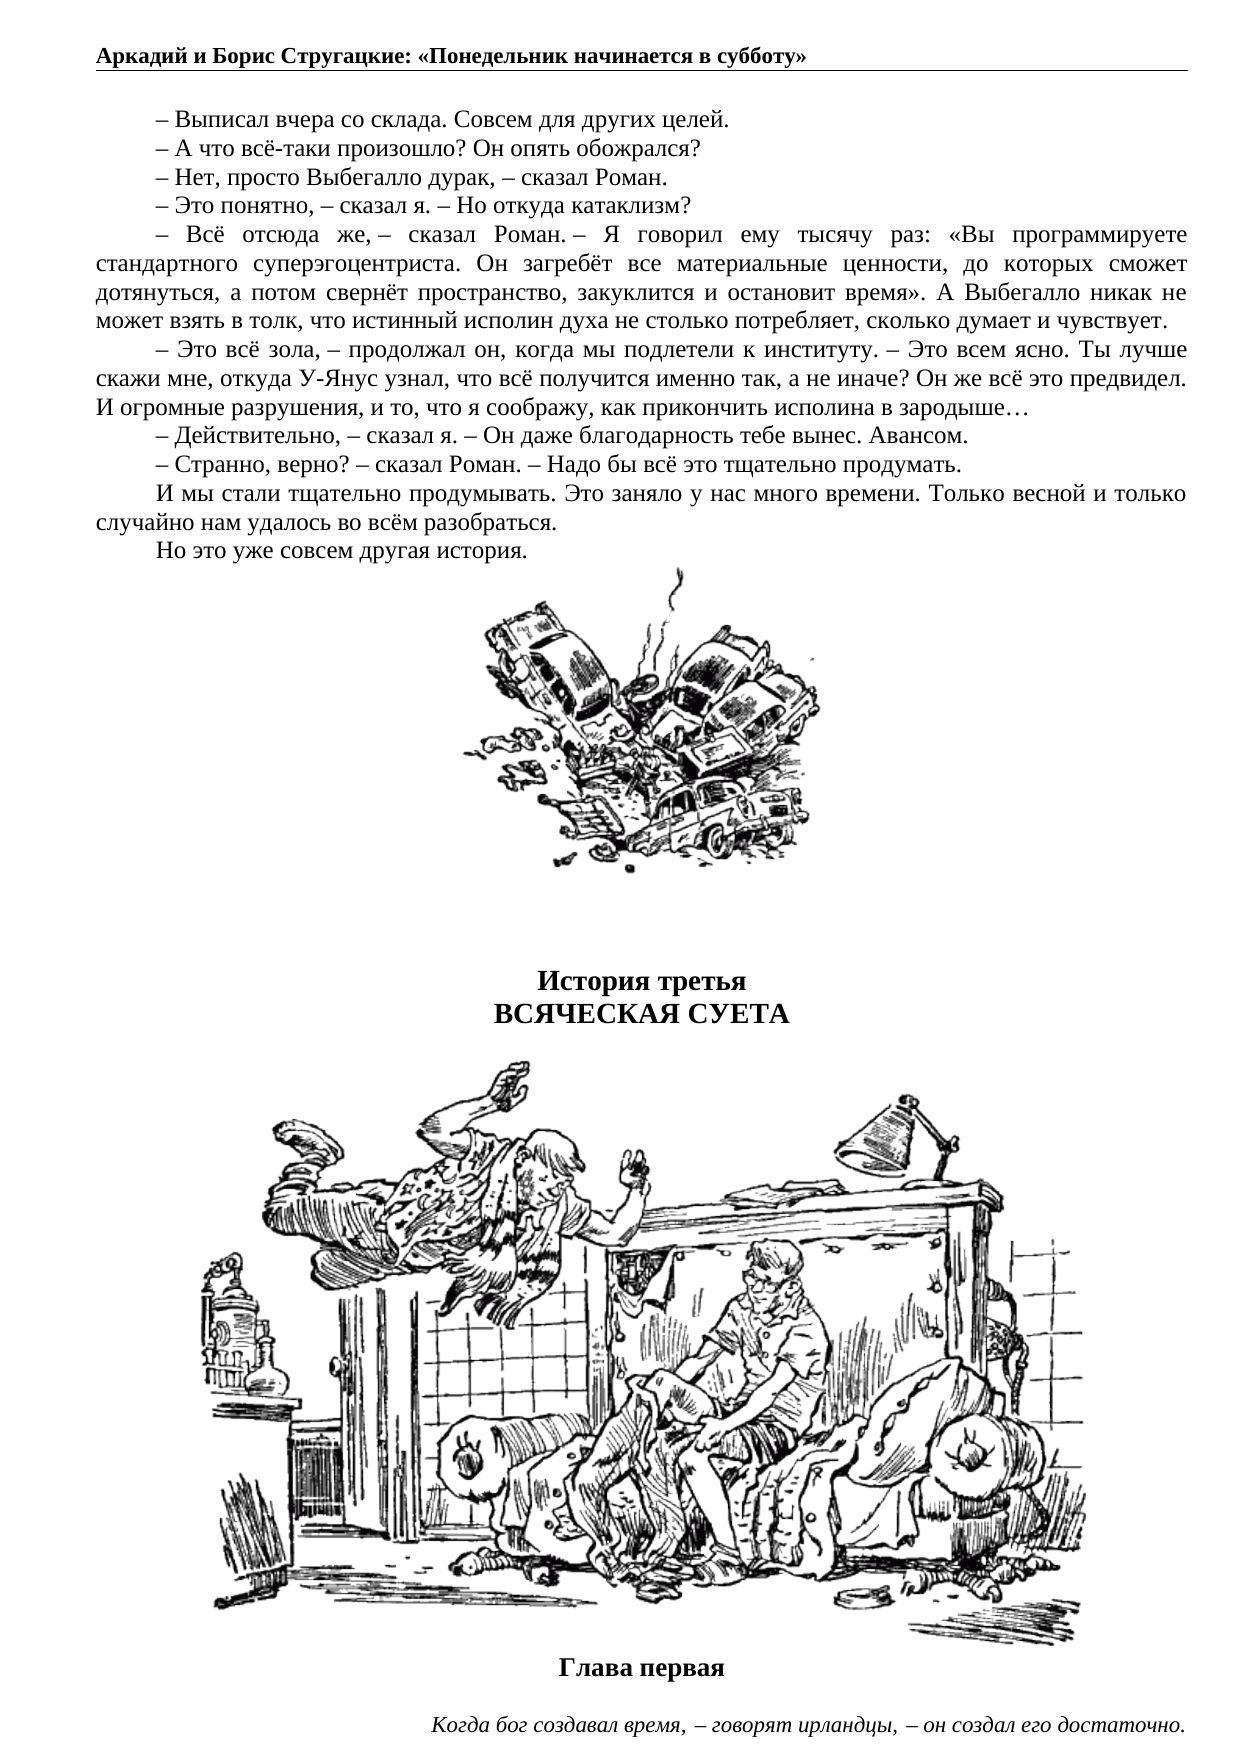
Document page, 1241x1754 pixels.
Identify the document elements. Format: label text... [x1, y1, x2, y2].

text – А что всё-таки произошло? Он опять обожрался? [96, 133, 1188, 162]
text Когда бог создавал время, – говорят ирландцы, – он создал его достаточно. [158, 1711, 1188, 1737]
text – Всё отсюда же, – сказал Роман. – Я говорил ему тысячу раз: «Вы программируете стандартного суперэгоцентриста. Он загребёт все материальные ценности, до которых сможет дотянуться, а потом свернёт пространство, закуклится и остановит время». А Выбегалло никак не может взять в толк, что истинный исполин духа не столько потребляет, сколько думает и чувствует. [96, 219, 1188, 334]
text И мы стали тщательно продумывать. Это заняло у нас много времени. Только весной и только случайно нам удалось во всём разобраться. [96, 478, 1188, 535]
text – Выписал вчера со склада. Совсем для других целей. [96, 104, 1188, 133]
text – Нет, просто Выбегалло дурак, – сказал Роман. [96, 162, 1188, 190]
text – Действительно, – сказал я. – Он даже благодарность тебе вынес. Авансом. [96, 420, 1188, 449]
subtitle Глава первая [96, 1651, 1188, 1682]
text Но это уже совсем другая история. [96, 535, 1188, 564]
subtitle История третья [96, 963, 1188, 996]
text – Это всё зола, – продолжал он, когда мы подлетели к институту. – Это всем ясно. Ты лучше скажи мне, откуда У-Янус узнал, что всё получится именно так, а не иначе? Он же всё это предвидел. И огромные разрушения, и то, что я соображу, как прикончить исполина в зародыше… [96, 334, 1188, 420]
subtitle ВСЯЧЕСКАЯ СУЕТА [96, 996, 1188, 1030]
text – Это понятно, – сказал я. – Но откуда катаклизм? [96, 190, 1188, 219]
text – Странно, верно? – сказал Роман. – Надо бы всё это тщательно продумать. [96, 449, 1188, 478]
